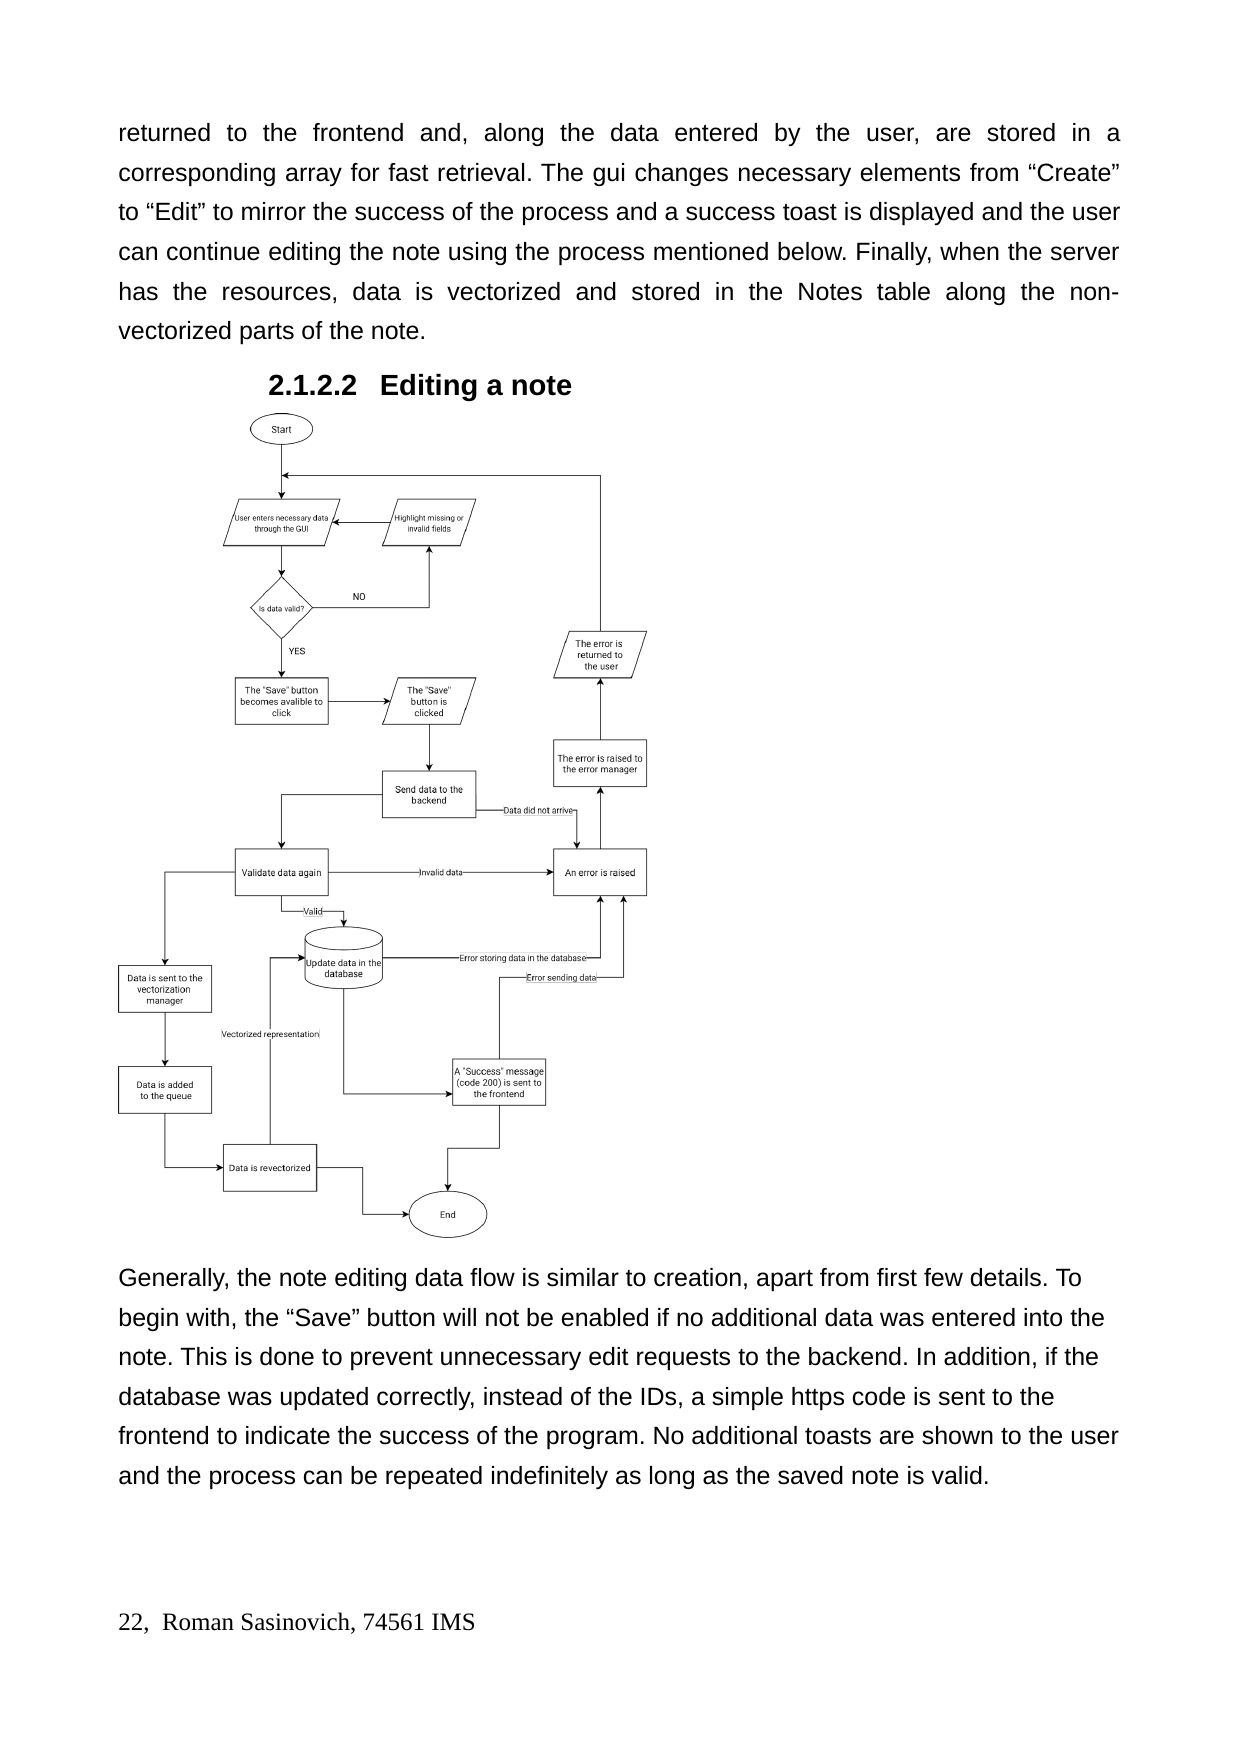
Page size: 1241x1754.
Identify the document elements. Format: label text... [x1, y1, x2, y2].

text Generally, the note editing data flow is similar to creation, apart from first few details. To begin with, the “Save” button will not be enabled if no additional data was entered into the note. This is done to prevent unnecessary edit requests to the backend. In addition, if the database was updated correctly, instead of the IDs, a simple https code is sent to the frontend to indicate the success of the program. No additional toasts are shown to the user and the process can be repeated indefinitely as long as the saved note is valid. [118, 1263, 1122, 1489]
subtitle Editing a note [268, 368, 1122, 402]
text returned to the frontend and, along the data entered by the user, are stored in a corresponding array for fast retrieval. The gui changes necessary elements from “Create” to “Edit” to mirror the success of the process and a success toast is displayed and the user can continue editing the note using the process mentioned below. Finally, when the server has the resources, data is vectorized and stored in the Notes table along the non-vectorized parts of the note. [118, 118, 1122, 345]
picture [118, 413, 648, 1238]
